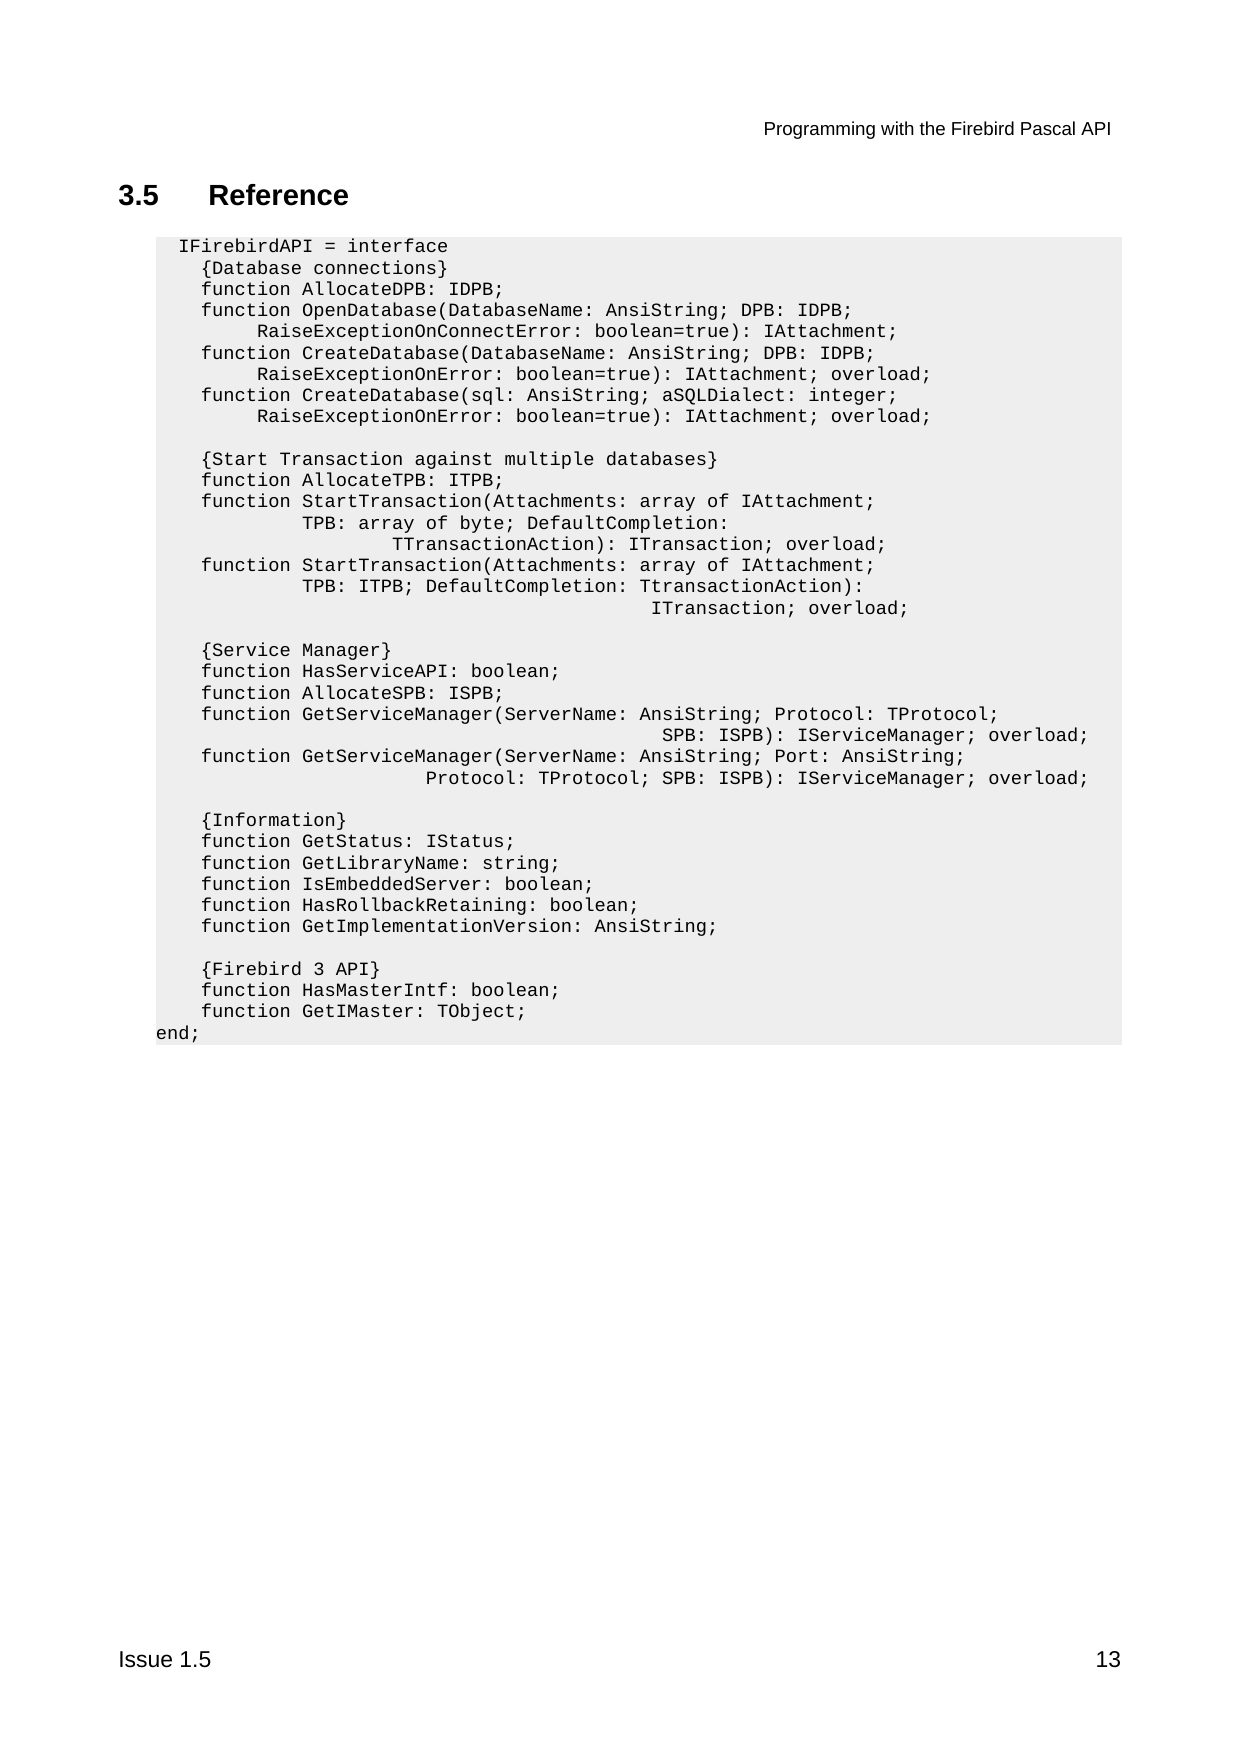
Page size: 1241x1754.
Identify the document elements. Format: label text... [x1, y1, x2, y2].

text TTransactionAction): ITransaction; overload; [156, 535, 1122, 556]
text RaiseExceptionOnConnectError: boolean=true): IAttachment; [156, 322, 1122, 343]
text function GetImplementationVersion: AnsiString; [156, 917, 1122, 938]
text IFirebirdAPI = interface [156, 237, 1122, 258]
text function GetServiceManager(ServerName: AnsiString; Port: AnsiString; [156, 747, 1122, 768]
text function OpenDatabase(DatabaseName: AnsiString; DPB: IDPB; [156, 301, 1122, 322]
text RaiseExceptionOnError: boolean=true): IAttachment; overload; [156, 407, 1122, 428]
text TPB: ITPB; DefaultCompletion: TtransactionAction): [156, 577, 1122, 598]
text {Service Manager} [156, 641, 1122, 662]
text RaiseExceptionOnError: boolean=true): IAttachment; overload; [156, 365, 1122, 386]
text function GetServiceManager(ServerName: AnsiString; Protocol: TProtocol; [156, 705, 1122, 726]
text end; [156, 1023, 1122, 1045]
text TPB: array of byte; DefaultCompletion: [156, 513, 1122, 535]
text {Database connections} [156, 258, 1122, 280]
text function GetStatus: IStatus; [156, 832, 1122, 853]
text function HasRollbackRetaining: boolean; [156, 896, 1122, 917]
subtitle Reference [118, 178, 1122, 212]
text Protocol: TProtocol; SPB: ISPB): IServiceManager; overload; [156, 768, 1122, 790]
text SPB: ISPB): IServiceManager; overload; [156, 726, 1122, 747]
text function StartTransaction(Attachments: array of IAttachment; [156, 556, 1122, 577]
text function CreateDatabase(sql: AnsiString; aSQLDialect: integer; [156, 386, 1122, 407]
text ITransaction; overload; [156, 598, 1122, 620]
text function AllocateTPB: ITPB; [156, 471, 1122, 492]
text function GetLibraryName: string; [156, 853, 1122, 875]
text function HasServiceAPI: boolean; [156, 662, 1122, 683]
text function AllocateDPB: IDPB; [156, 280, 1122, 301]
text function AllocateSPB: ISPB; [156, 683, 1122, 705]
text {Information} [156, 811, 1122, 832]
text function HasMasterIntf: boolean; [156, 981, 1122, 1002]
text function IsEmbeddedServer: boolean; [156, 875, 1122, 896]
text {Firebird 3 API} [156, 960, 1122, 981]
text {Start Transaction against multiple databases} [156, 450, 1122, 471]
text function CreateDatabase(DatabaseName: AnsiString; DPB: IDPB; [156, 343, 1122, 365]
text function StartTransaction(Attachments: array of IAttachment; [156, 492, 1122, 513]
text function GetIMaster: TObject; [156, 1002, 1122, 1023]
